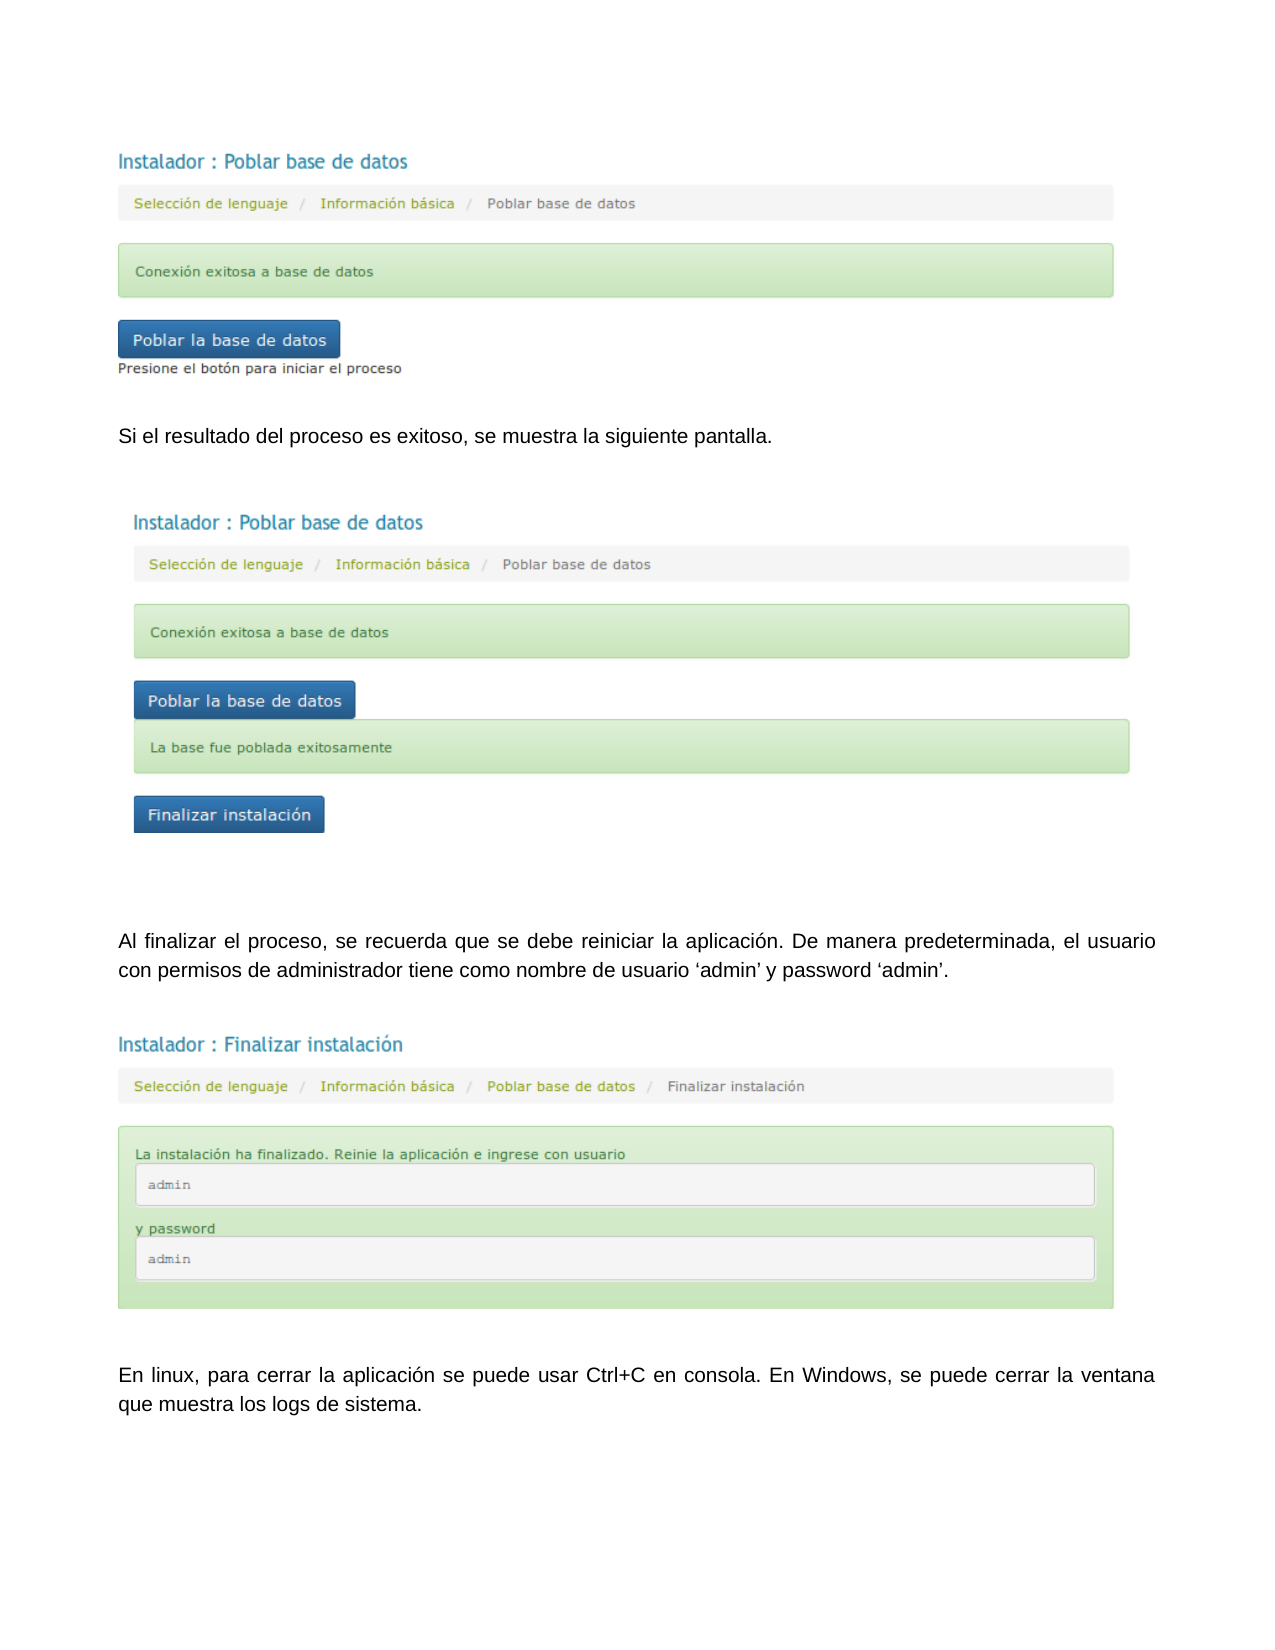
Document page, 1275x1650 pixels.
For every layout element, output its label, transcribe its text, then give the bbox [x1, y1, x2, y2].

text Si el resultado del proceso es exitoso, se muestra la siguiente pantalla. [118, 424, 1157, 448]
text Al finalizar el proceso, se recuerda que se debe reiniciar la aplicación. De manera predeterminada, el usuario con permisos de administrador tiene como nombre de usuario ‘admin’ y password ‘admin’. [118, 929, 1157, 982]
picture [118, 1001, 1157, 1309]
text En linux, para cerrar la aplicación se puede usar Ctrl+C en consola. En Windows, se puede cerrar la ventana que muestra los logs de sistema. [118, 1363, 1157, 1416]
picture [133, 479, 1173, 833]
picture [118, 118, 1157, 377]
